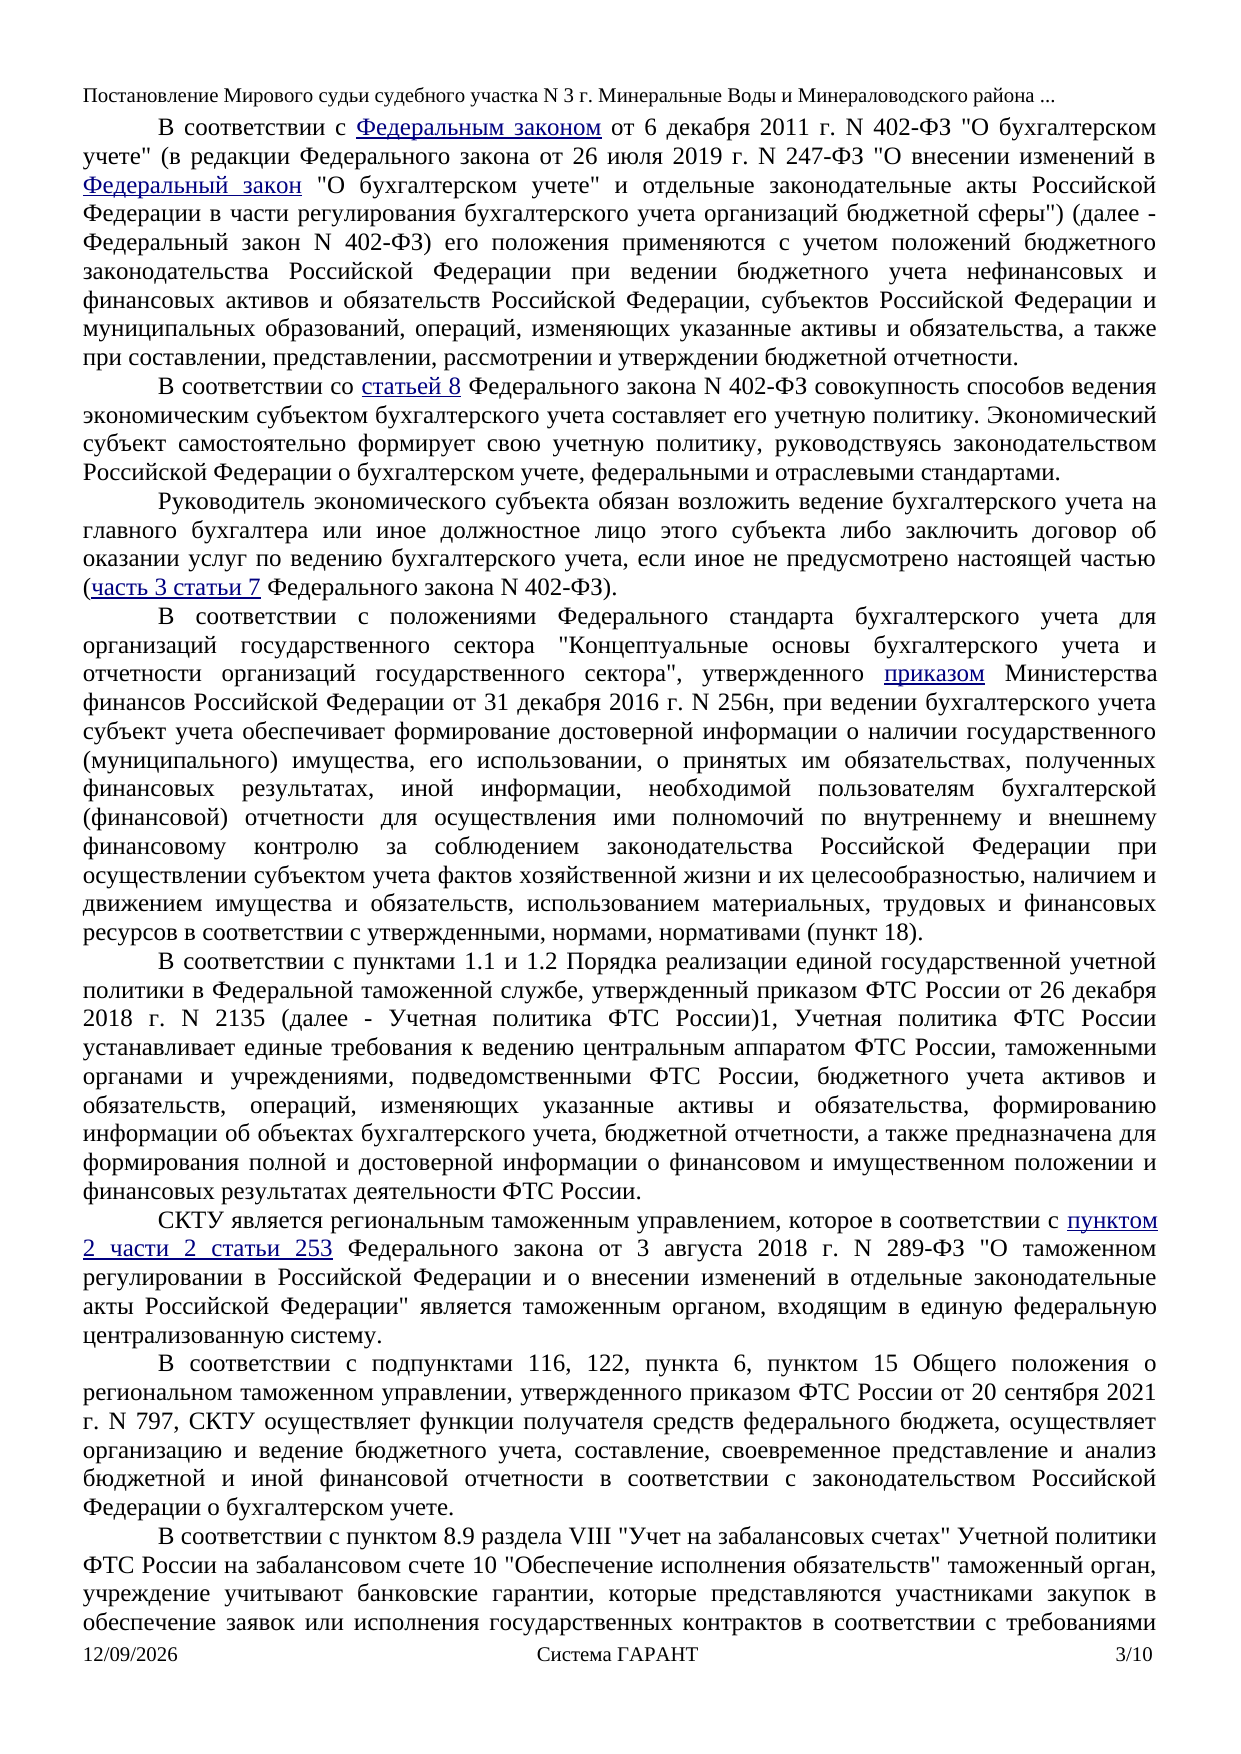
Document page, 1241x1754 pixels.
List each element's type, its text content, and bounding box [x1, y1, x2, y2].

text В соответствии со статьей 8 Федерального закона N 402-ФЗ совокупность способов ведения экономическим субъектом бухгалтерского учета составляет его учетную политику. Экономический субъект самостоятельно формирует свою учетную политику, руководствуясь законодательством Российской Федерации о бухгалтерском учете, федеральными и отраслевыми стандартами. [83, 371, 1157, 486]
text В соответствии с Федеральным законом от 6 декабря 2011 г. N 402-ФЗ "О бухгалтерском учете" (в редакции Федерального закона от 26 июля 2019 г. N 247-ФЗ "О внесении изменений в Федеральный закон "О бухгалтерском учете" и отдельные законодательные акты Российской Федерации в части регулирования бухгалтерского учета организаций бюджетной сферы") (далее - Федеральный закон N 402-ФЗ) его положения применяются с учетом положений бюджетного законодательства Российской Федерации при ведении бюджетного учета нефинансовых и финансовых активов и обязательств Российской Федерации, субъектов Российской Федерации и муниципальных образований, операций, изменяющих указанные активы и обязательства, а также при составлении, представлении, рассмотрении и утверждении бюджетной отчетности. [83, 112, 1157, 371]
text В соответствии с пунктом 8.9 раздела VIII "Учет на забалансовых счетах" Учетной политики ФТС России на забалансовом счете 10 "Обеспечение исполнения обязательств" таможенный орган, учреждение учитывают банковские гарантии, которые представляются участниками закупок в обеспечение заявок или исполнения государственных контрактов в соответствии с требованиями [83, 1521, 1157, 1636]
text СКТУ является региональным таможенным управлением, которое в соответствии с пунктом 2 части 2 статьи 253 Федерального закона от 3 августа 2018 г. N 289-ФЗ "О таможенном регулировании в Российской Федерации и о внесении изменений в отдельные законодательные акты Российской Федерации" является таможенным органом, входящим в единую федеральную централизованную систему. [83, 1205, 1157, 1348]
text В соответствии с пунктами 1.1 и 1.2 Порядка реализации единой государственной учетной политики в Федеральной таможенной службе, утвержденный приказом ФТС России от 26 декабря 2018 г. N 2135 (далее - Учетная политика ФТС России)1, Учетная политика ФТС России устанавливает единые требования к ведению центральным аппаратом ФТС России, таможенными органами и учреждениями, подведомственными ФТС России, бюджетного учета активов и обязательств, операций, изменяющих указанные активы и обязательства, формированию информации об объектах бухгалтерского учета, бюджетной отчетности, а также предназначена для формирования полной и достоверной информации о финансовом и имущественном положении и финансовых результатах деятельности ФТС России. [83, 946, 1157, 1205]
text В соответствии с положениями Федерального стандарта бухгалтерского учета для организаций государственного сектора "Концептуальные основы бухгалтерского учета и отчетности организаций государственного сектора", утвержденного приказом Министерства финансов Российской Федерации от 31 декабря 2016 г. N 256н, при ведении бухгалтерского учета субъект учета обеспечивает формирование достоверной информации о наличии государственного (муниципального) имущества, его использовании, о принятых им обязательствах, полученных финансовых результатах, иной информации, необходимой пользователям бухгалтерской (финансовой) отчетности для осуществления ими полномочий по внутреннему и внешнему финансовому контролю за соблюдением законодательства Российской Федерации при осуществлении субъектом учета фактов хозяйственной жизни и их целесообразностью, наличием и движением имущества и обязательств, использованием материальных, трудовых и финансовых ресурсов в соответствии с утвержденными, нормами, нормативами (пункт 18). [83, 601, 1157, 946]
text В соответствии с подпунктами 116, 122, пункта 6, пунктом 15 Общего положения о региональном таможенном управлении, утвержденного приказом ФТС России от 20 сентября 2021 г. N 797, СКТУ осуществляет функции получателя средств федерального бюджета, осуществляет организацию и ведение бюджетного учета, составление, своевременное представление и анализ бюджетной и иной финансовой отчетности в соответствии с законодательством Российской Федерации о бухгалтерском учете. [83, 1348, 1157, 1521]
text Руководитель экономического субъекта обязан возложить ведение бухгалтерского учета на главного бухгалтера или иное должностное лицо этого субъекта либо заключить договор об оказании услуг по ведению бухгалтерского учета, если иное не предусмотрено настоящей частью (часть 3 статьи 7 Федерального закона N 402-ФЗ). [83, 486, 1157, 601]
